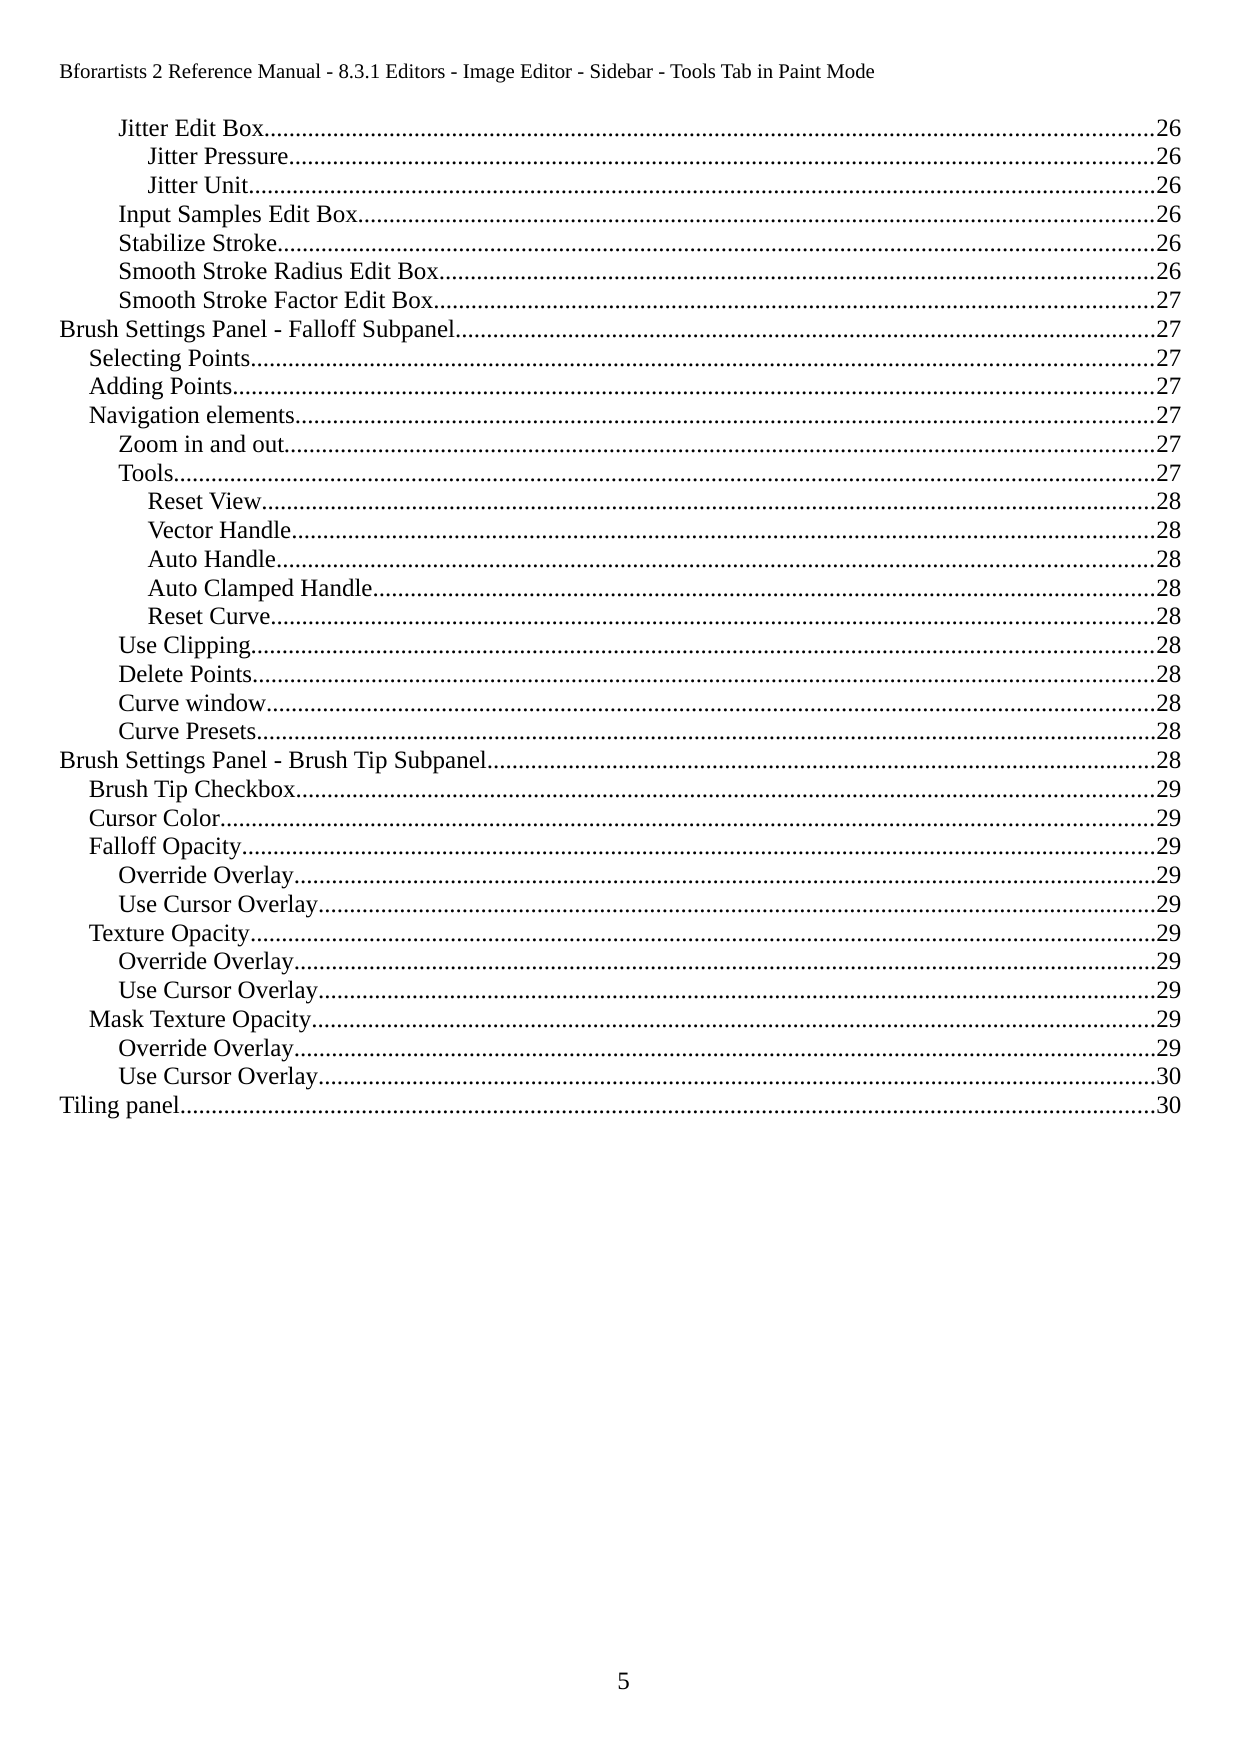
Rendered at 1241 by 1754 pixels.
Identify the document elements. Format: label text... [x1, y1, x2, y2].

text Reset View 28 [147, 486, 1181, 515]
text Override Overlay 29 [118, 946, 1181, 975]
text Vector Handle 28 [147, 515, 1181, 544]
text Jitter Edit Box 26 [118, 113, 1181, 141]
text Delete Points 28 [118, 659, 1181, 688]
text Use Cursor Overlay 30 [118, 1061, 1181, 1090]
text Override Overlay 29 [118, 1033, 1181, 1061]
text Selecting Points 27 [88, 343, 1181, 371]
text Auto Clamped Handle 28 [147, 573, 1181, 601]
text Use Cursor Overlay 29 [118, 975, 1181, 1004]
text Smooth Stroke Radius Edit Box 26 [118, 256, 1181, 285]
text Curve Presets 28 [118, 716, 1181, 745]
text Brush Settings Panel - Brush Tip Subpanel 28 [59, 745, 1181, 774]
text Stabilize Stroke 26 [118, 228, 1181, 256]
text Input Samples Edit Box 26 [118, 199, 1181, 228]
text Smooth Stroke Factor Edit Box 27 [118, 285, 1181, 314]
text Jitter Pressure 26 [147, 141, 1181, 170]
text Texture Opacity 29 [88, 918, 1181, 946]
text Use Clipping 28 [118, 630, 1181, 659]
text Mask Texture Opacity 29 [88, 1004, 1181, 1033]
text Tiling panel 30 [59, 1090, 1181, 1119]
text Use Cursor Overlay 29 [118, 889, 1181, 918]
text Curve window 28 [118, 688, 1181, 716]
text Navigation elements 27 [88, 400, 1181, 429]
text Override Overlay 29 [118, 860, 1181, 889]
text Brush Settings Panel - Falloff Subpanel 27 [59, 314, 1181, 343]
text Jitter Unit 26 [147, 170, 1181, 199]
text Auto Handle 28 [147, 544, 1181, 573]
text Tools 27 [118, 458, 1181, 486]
text Falloff Opacity 29 [88, 831, 1181, 860]
text Adding Points 27 [88, 371, 1181, 400]
text Cursor Color 29 [88, 803, 1181, 831]
text Zoom in and out 27 [118, 429, 1181, 458]
text Reset Curve 28 [147, 601, 1181, 630]
text Brush Tip Checkbox 29 [88, 774, 1181, 803]
